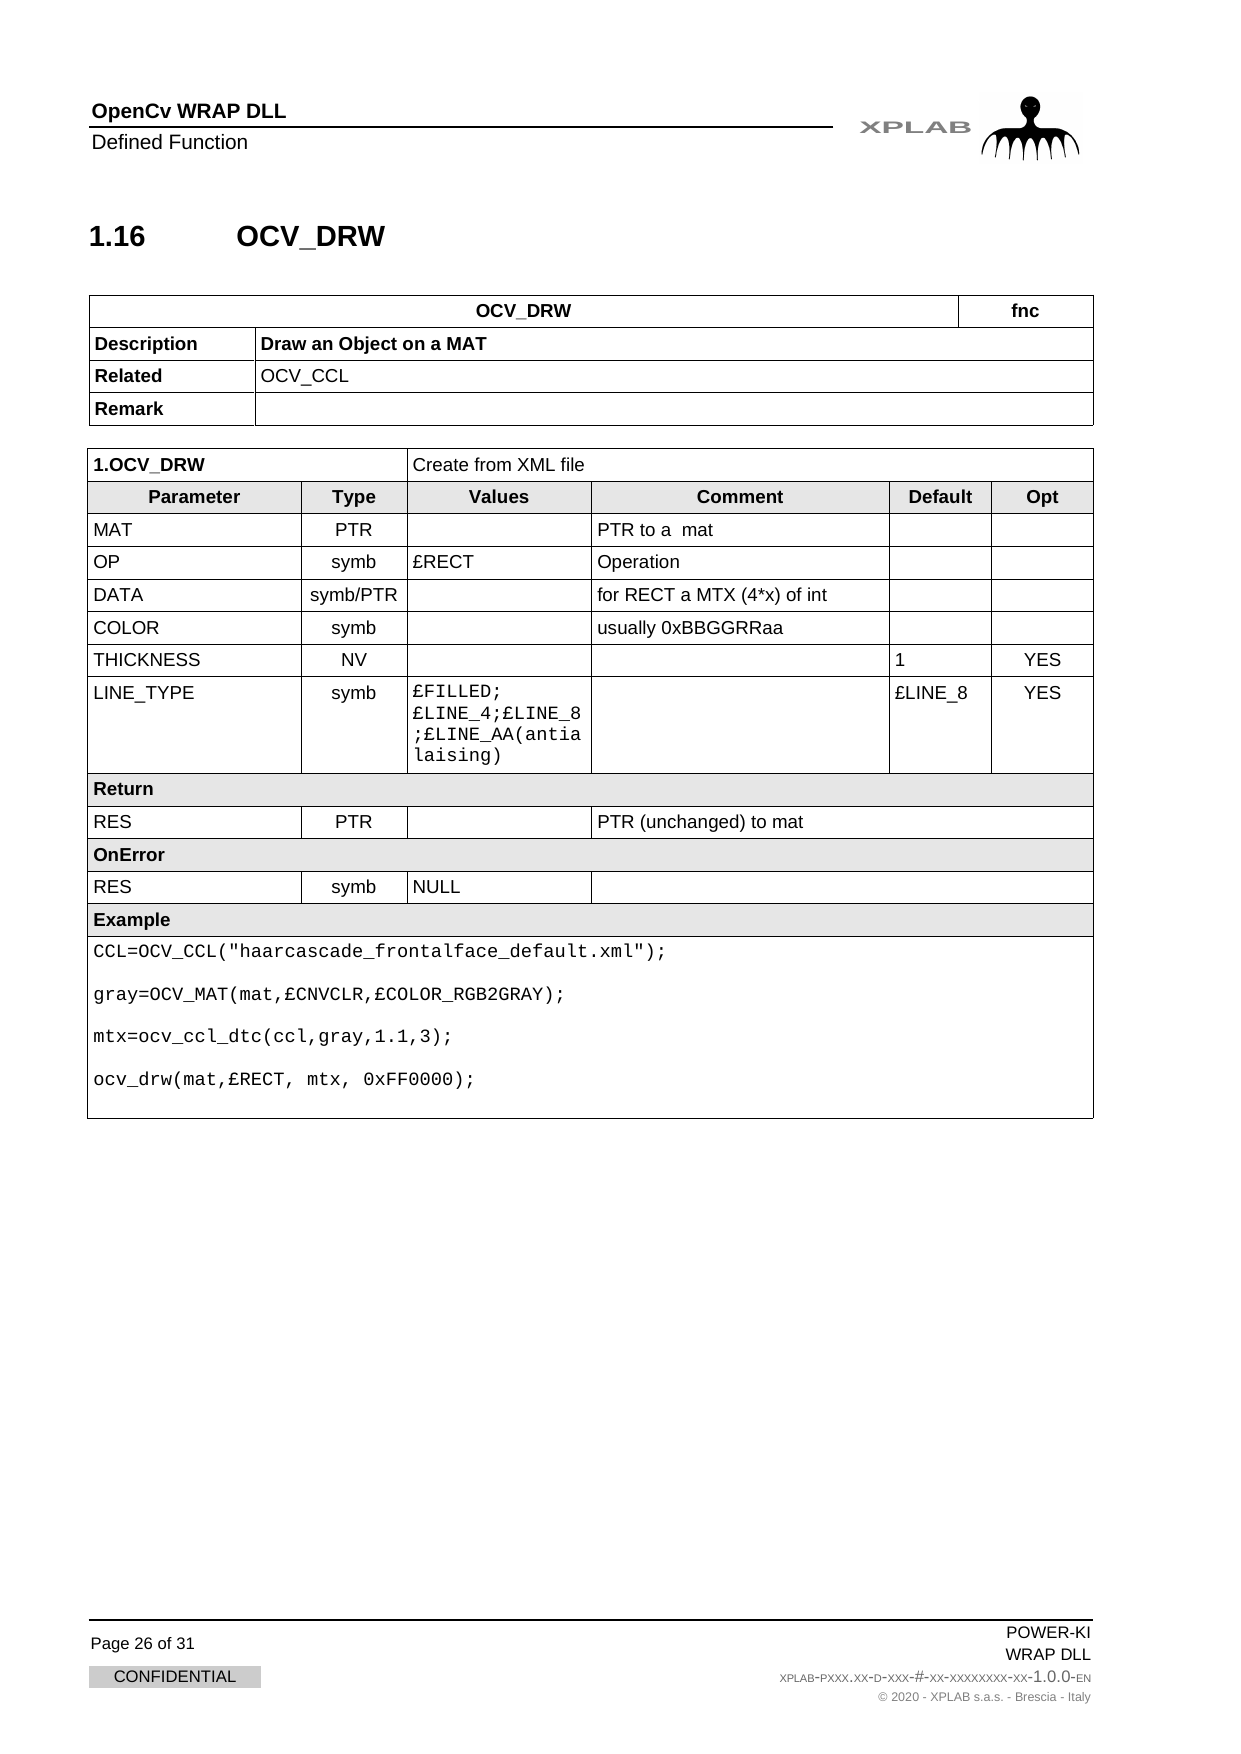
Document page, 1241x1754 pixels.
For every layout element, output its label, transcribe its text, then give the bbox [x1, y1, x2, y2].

table_cell [992, 612, 1093, 644]
table_cell Default [890, 482, 991, 513]
table_cell Type [302, 482, 407, 513]
table_cell YES [992, 677, 1093, 773]
table_cell PTR [302, 807, 407, 838]
table_cell OCV_CCL [256, 361, 1093, 392]
table_cell OP [88, 547, 301, 579]
table_cell [408, 807, 591, 838]
table_cell for RECT a MTX (4*x) of int [592, 580, 889, 611]
table_cell [592, 677, 889, 773]
table_header fnc [959, 296, 1093, 327]
table_cell RES [88, 807, 301, 838]
table_cell symb [302, 612, 407, 644]
table_cell OnError [88, 839, 1093, 871]
table_cell [592, 645, 889, 676]
table_cell Example [88, 904, 1093, 936]
table_cell £RECT [408, 547, 591, 579]
table_cell [408, 514, 591, 546]
table_cell [992, 580, 1093, 611]
table_cell 1 [890, 645, 991, 676]
table_cell NULL [408, 872, 591, 903]
table_cell symb/PTR [302, 580, 407, 611]
table_cell [890, 580, 991, 611]
table_cell PTR (unchanged) to mat [592, 807, 1093, 838]
table_cell CCL=OCV_CCL("haarcascade_frontalface_default.xml"); gray=OCV_MAT(mat,£CNVCLR,£COLOR_RGB2GRAY); mtx=ocv_ccl_dtc(ccl,gray,1.1,3); ocv_drw(mat,£RECT, mtx, 0xFF0000); [88, 937, 1093, 1118]
table_cell Return [88, 774, 1093, 806]
table_cell £FILLED;£LINE_4;£LINE_8;£LINE_AA(antialaising) [408, 677, 591, 773]
table_cell [408, 580, 591, 611]
table_cell Comment [592, 482, 889, 513]
table_cell [992, 514, 1093, 546]
picture [978, 92, 1083, 164]
table_cell [890, 547, 991, 579]
table_cell symb [302, 872, 407, 903]
table_cell NV [302, 645, 407, 676]
table_cell PTR to a mat [592, 514, 889, 546]
table_cell PTR [302, 514, 407, 546]
table_cell [890, 514, 991, 546]
table_header Create from XML file [408, 449, 1093, 481]
table_header 1.OCV_DRW [88, 449, 407, 481]
table_cell symb [302, 677, 407, 773]
table_cell COLOR [88, 612, 301, 644]
table_cell YES [992, 645, 1093, 676]
table_cell Related [90, 361, 254, 392]
table_header OCV_DRW [90, 296, 958, 327]
table_cell [592, 872, 1093, 903]
table_cell Description [90, 328, 254, 360]
table_cell Remark [90, 393, 254, 425]
table_cell DATA [88, 580, 301, 611]
subtitle OCV_DRW [88, 220, 1093, 252]
table_cell £LINE_8 [890, 677, 991, 773]
table_cell symb [302, 547, 407, 579]
table_cell Values [408, 482, 591, 513]
table_cell [408, 645, 591, 676]
table_cell [408, 612, 591, 644]
table_cell [890, 612, 991, 644]
table_cell MAT [88, 514, 301, 546]
table_cell Parameter [88, 482, 301, 513]
table_cell [992, 547, 1093, 579]
table_cell LINE_TYPE [88, 677, 301, 773]
table_cell Opt [992, 482, 1093, 513]
table_cell Operation [592, 547, 889, 579]
table_cell THICKNESS [88, 645, 301, 676]
table_cell [256, 393, 1093, 425]
table_cell usually 0xBBGGRRaa [592, 612, 889, 644]
table_cell RES [88, 872, 301, 903]
table_cell Draw an Object on a MAT [256, 328, 1093, 360]
